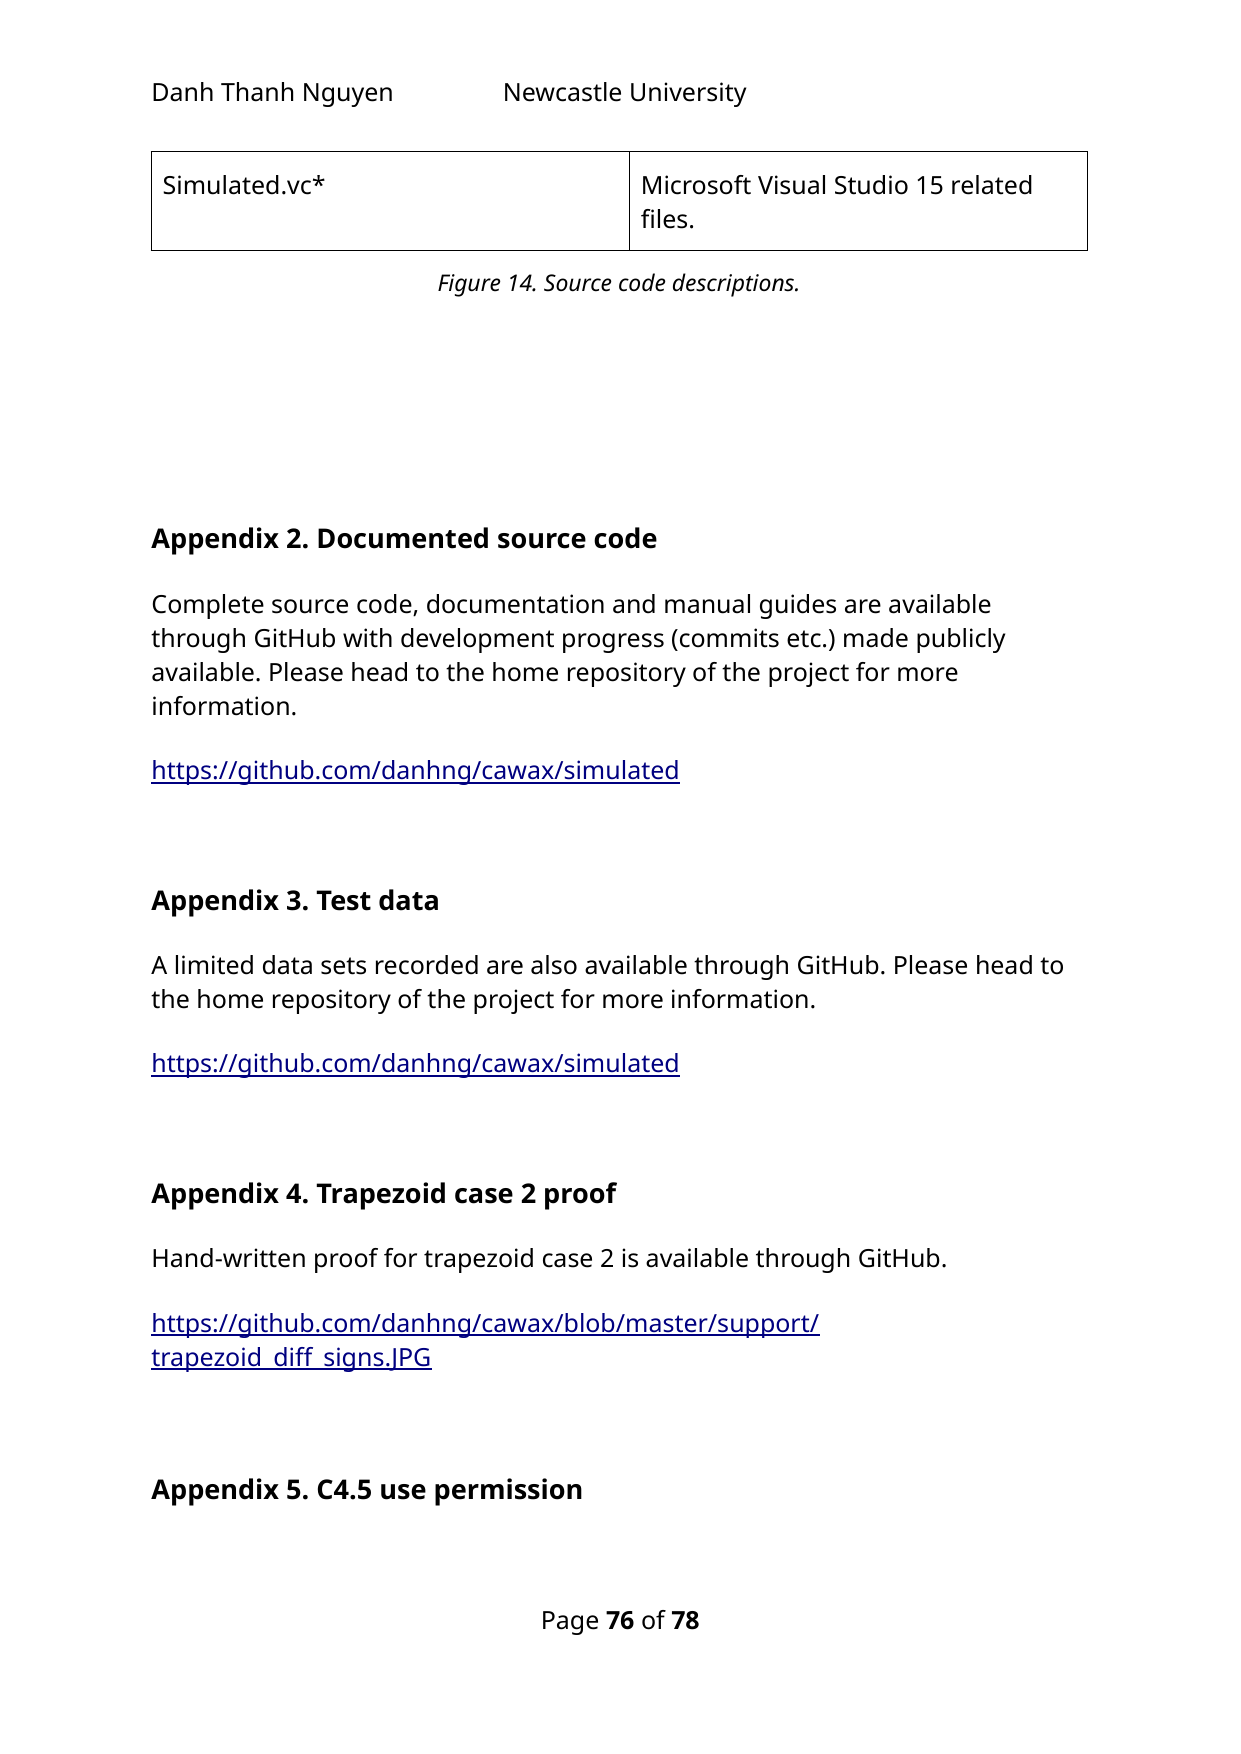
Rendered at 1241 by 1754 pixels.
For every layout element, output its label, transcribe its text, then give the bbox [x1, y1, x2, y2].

text A limited data sets recorded are also available through GitHub. Please head to the home repository of the project for more information. [151, 948, 1089, 1016]
text https://github.com/danhng/cawax/blob/master/support/trapezoid_diff_signs.JPG [151, 1305, 1089, 1373]
text Appendix 5. C4.5 use permission [151, 1470, 1089, 1507]
text Appendix 2. Documented source code [151, 520, 1089, 557]
table_cell Simulated.vc* [152, 152, 629, 250]
table_cell Microsoft Visual Studio 15 related files. [630, 152, 1087, 250]
text https://github.com/danhng/cawax/simulated [151, 753, 1089, 787]
text Figure 14. Source code descriptions. [151, 266, 1089, 298]
text https://github.com/danhng/cawax/simulated [151, 1046, 1089, 1080]
text Complete source code, documentation and manual guides are available through GitHub with development progress (commits etc.) made publicly available. Please head to the home repository of the project for more information. [151, 587, 1089, 723]
text Appendix 4. Trapezoid case 2 proof [151, 1174, 1089, 1211]
text Hand-written proof for trapezoid case 2 is available through GitHub. [151, 1241, 1089, 1275]
text Appendix 3. Test data [151, 881, 1089, 918]
